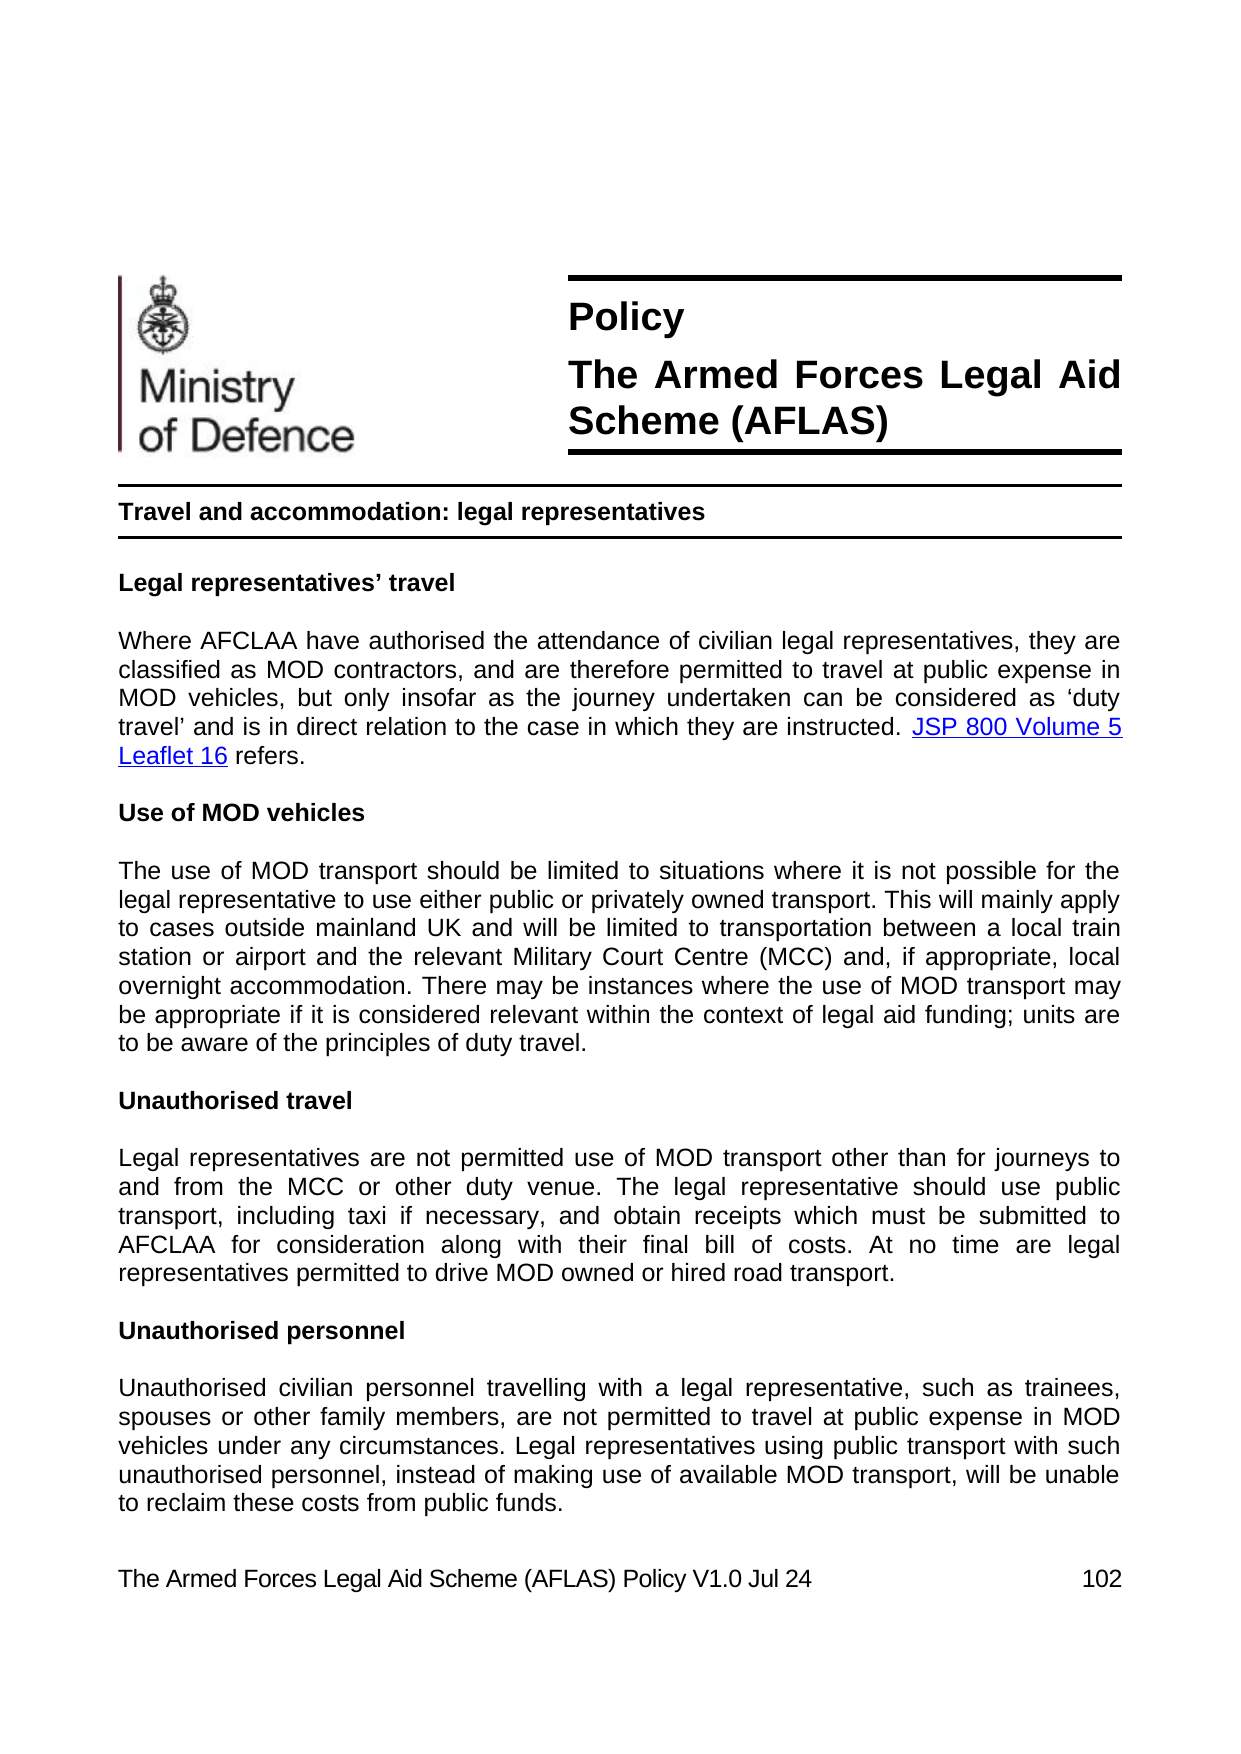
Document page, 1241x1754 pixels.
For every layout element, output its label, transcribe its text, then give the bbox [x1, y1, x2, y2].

text The use of MOD transport should be limited to situations where it is not possible for the legal representative to use either public or privately owned transport. This will mainly apply to cases outside mainland UK and will be limited to transportation between a local train station or airport and the relevant Military Court Centre (MCC) and, if appropriate, local overnight accommodation. There may be instances where the use of MOD transport may be appropriate if it is considered relevant within the context of legal aid funding; units are to be aware of the principles of duty travel. [118, 856, 1122, 1057]
text Where AFCLAA have authorised the attendance of civilian legal representatives, they are classified as MOD contractors, and are therefore permitted to travel at public expense in MOD vehicles, but only insofar as the journey undertaken can be considered as ‘duty travel’ and is in direct relation to the case in which they are instructed. JSP 800 Volume 5 Leaflet 16 refers. [118, 626, 1122, 769]
subtitle Legal representatives’ travel [118, 568, 1122, 597]
subtitle Unauthorised travel [118, 1086, 1122, 1114]
subtitle Unauthorised personnel [118, 1316, 1122, 1344]
text Unauthorised civilian personnel travelling with a legal representative, such as trainees, spouses or other family members, are not permitted to travel at public expense in MOD vehicles under any circumstances. Legal representatives using public transport with such unauthorised personnel, instead of making use of available MOD transport, will be unable to reclaim these costs from public funds. [118, 1373, 1122, 1517]
subtitle Travel and accommodation: legal representatives [118, 487, 1122, 536]
text Legal representatives are not permitted use of MOD transport other than for journeys to and from the MCC or other duty venue. The legal representative should use public transport, including taxi if necessary, and obtain receipts which must be submitted to AFCLAA for consideration along with their final bill of costs. At no time are legal representatives permitted to drive MOD owned or hired road transport. [118, 1143, 1122, 1287]
subtitle Use of MOD vehicles [118, 798, 1122, 827]
